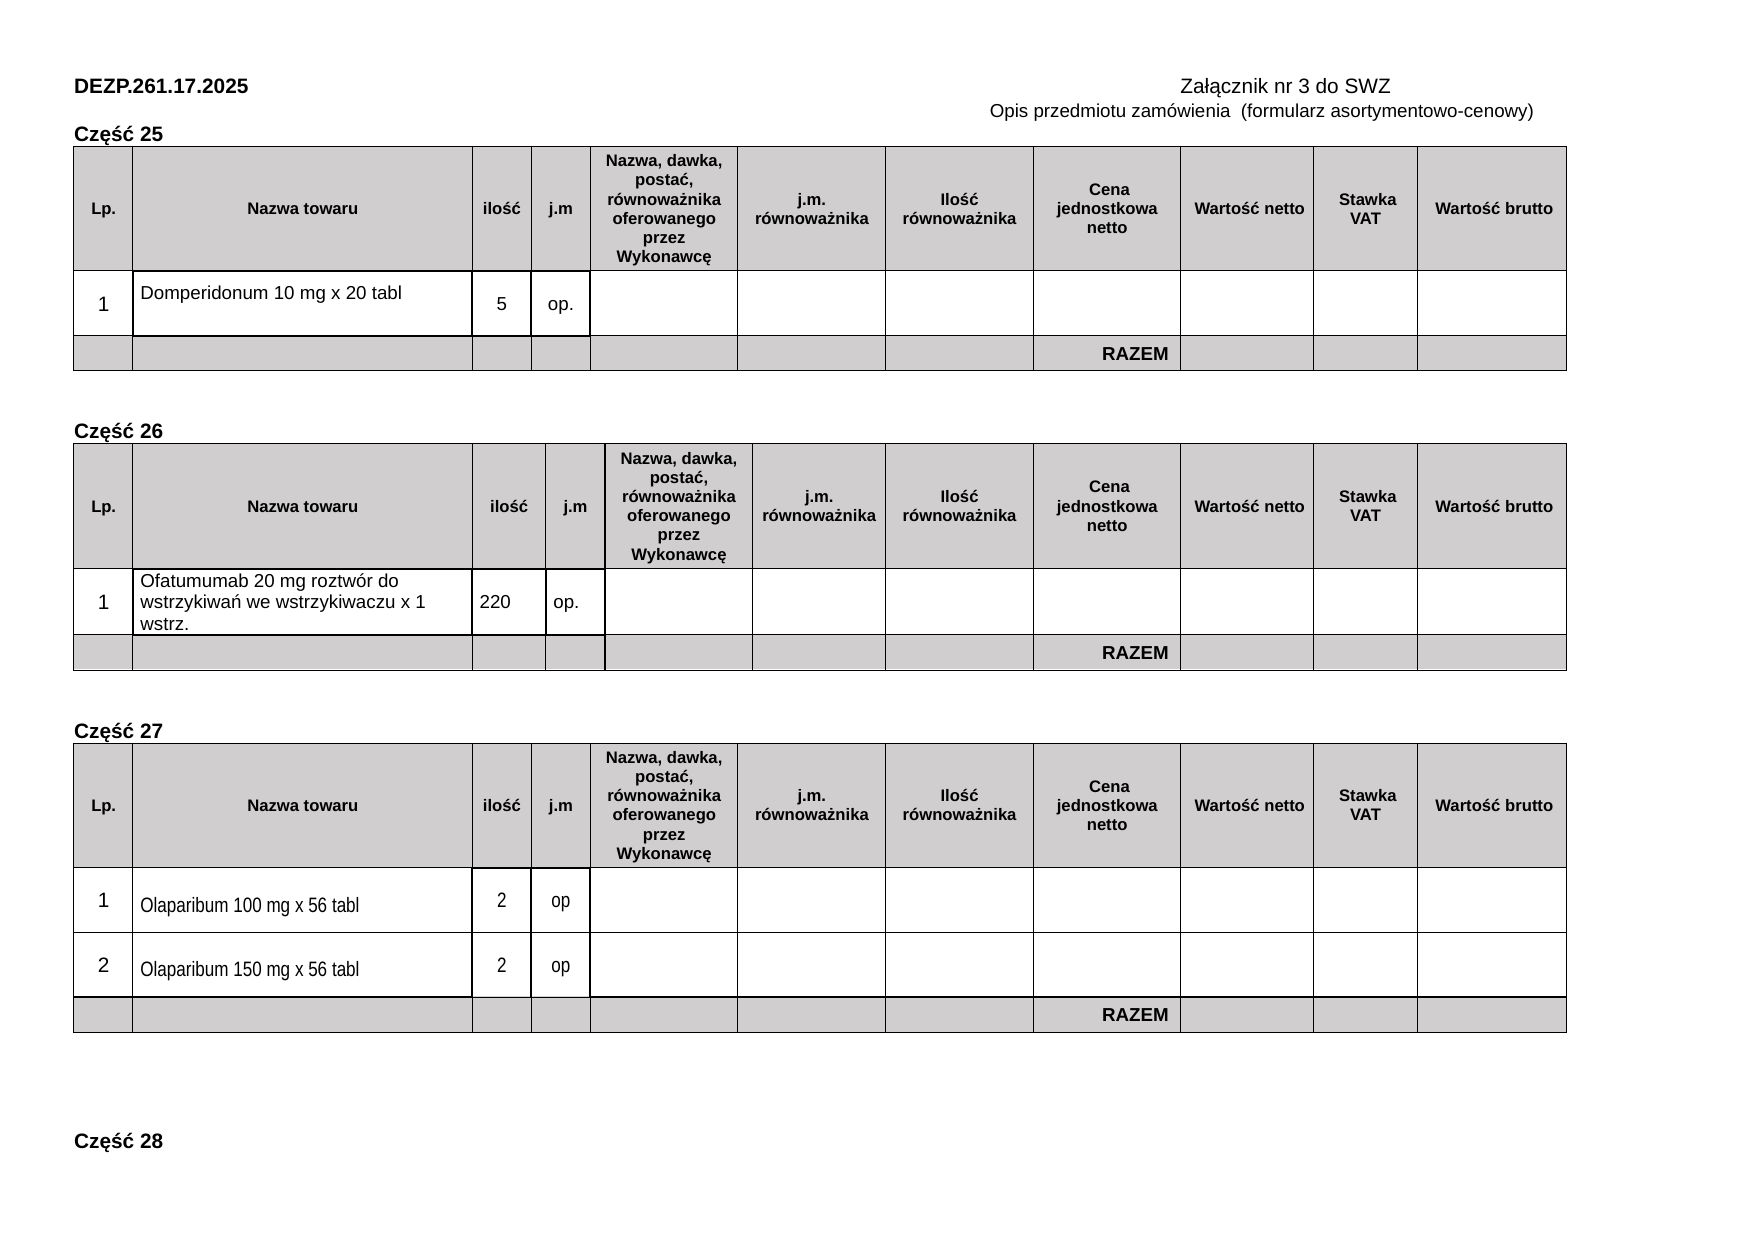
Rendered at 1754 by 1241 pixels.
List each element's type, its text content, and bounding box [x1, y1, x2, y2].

text Część 28 [74, 1129, 1606, 1153]
table_cell [753, 635, 885, 669]
table_header Ilość równoważnika [886, 147, 1033, 270]
table_header Cena jednostkowa netto [1034, 147, 1180, 270]
table_cell [1181, 933, 1313, 996]
table_cell 2 [473, 869, 530, 932]
table_cell op [532, 869, 589, 932]
table_cell [591, 933, 737, 996]
table_header Stawka VAT [1314, 744, 1417, 867]
table_header Lp. [74, 744, 132, 867]
table_cell [74, 635, 132, 669]
table_cell [1181, 569, 1313, 634]
table_cell [886, 635, 1033, 669]
table_cell 1 [74, 569, 132, 634]
table_cell [473, 636, 545, 669]
table_cell [1418, 933, 1566, 996]
table_cell [133, 998, 472, 1032]
table_header Wartość brutto [1418, 444, 1566, 568]
table_cell [1314, 635, 1417, 669]
table_cell [1418, 868, 1566, 932]
table_header Nazwa, dawka, postać, równoważnika oferowanego przez Wykonawcę [591, 147, 737, 270]
table_cell [1314, 933, 1417, 996]
table_cell Olaparibum 100 mg x 56 tabl [133, 868, 471, 932]
table_cell [591, 868, 737, 932]
table_header Nazwa, dawka, postać, równoważnika oferowanego przez Wykonawcę [591, 744, 737, 867]
text Część 26 [74, 419, 1606, 443]
table_cell [1314, 998, 1417, 1032]
table_cell RAZEM [1034, 998, 1180, 1032]
table_cell [133, 636, 472, 669]
table_cell [1034, 569, 1180, 634]
table_header Wartość netto [1181, 744, 1313, 867]
table_cell 220 [473, 570, 545, 634]
table_cell [1418, 635, 1566, 669]
table_header Lp. [74, 147, 132, 270]
table_cell [886, 569, 1033, 634]
table_cell [546, 636, 604, 669]
table_header Nazwa towaru [133, 444, 472, 568]
text Część 27 [74, 718, 1606, 742]
table_cell 2 [74, 933, 132, 996]
table_cell [738, 271, 885, 335]
table_cell [1314, 336, 1417, 370]
table_cell [133, 337, 472, 370]
table_cell [738, 933, 885, 996]
table_header j.m [532, 147, 590, 270]
table_cell [1034, 868, 1180, 932]
table_header ilość [473, 444, 545, 568]
table_header Wartość brutto [1418, 147, 1566, 270]
table_cell [1418, 998, 1566, 1032]
table_cell [591, 998, 737, 1032]
table_cell [886, 336, 1033, 370]
table_cell Olaparibum 150 mg x 56 tabl [133, 933, 471, 996]
table_cell [886, 868, 1033, 932]
table_header j.m. równoważnika [753, 444, 885, 568]
table_header Cena jednostkowa netto [1034, 444, 1180, 568]
table_cell op. [532, 272, 589, 335]
table_header Wartość netto [1181, 444, 1313, 568]
text Część 25 [74, 122, 1606, 146]
table_cell [1034, 271, 1180, 335]
table_cell [606, 635, 752, 669]
table_cell [74, 336, 132, 370]
table_header Wartość netto [1181, 147, 1313, 270]
table_cell RAZEM [1034, 635, 1180, 669]
table_header Nazwa towaru [133, 147, 472, 270]
table_cell [606, 569, 752, 634]
table_cell [753, 569, 885, 634]
table_header ilość [473, 147, 531, 270]
table_cell [1181, 635, 1313, 669]
table_cell [1418, 271, 1566, 335]
table_cell [591, 271, 737, 335]
table_cell [473, 998, 531, 1032]
table_cell [1314, 271, 1417, 335]
table_cell 1 [74, 271, 132, 335]
table_header Nazwa, dawka, postać, równoważnika oferowanego przez Wykonawcę [606, 444, 752, 568]
table_cell 2 [473, 933, 530, 996]
table_cell op. [547, 570, 604, 634]
table_cell [1314, 868, 1417, 932]
table_header Stawka VAT [1314, 444, 1417, 568]
table_cell [1034, 933, 1180, 996]
table_cell [1418, 569, 1566, 634]
table_cell [738, 998, 885, 1032]
table_header ilość [473, 744, 531, 867]
table_cell [1418, 336, 1566, 370]
table_cell [738, 868, 885, 932]
table_cell [738, 336, 885, 370]
table_cell 5 [473, 272, 530, 335]
table_header j.m [532, 744, 590, 867]
table_cell [1181, 998, 1313, 1032]
table_cell [886, 271, 1033, 335]
table_cell RAZEM [1034, 336, 1180, 370]
table_cell [532, 337, 590, 370]
table_header Stawka VAT [1314, 147, 1417, 270]
table_header j.m. równoważnika [738, 147, 885, 270]
table_cell [1181, 868, 1313, 932]
table_cell [1314, 569, 1417, 634]
table_header Ilość równoważnika [886, 444, 1033, 568]
table_cell 1 [74, 868, 132, 932]
table_header Nazwa towaru [133, 744, 472, 867]
table_header j.m. równoważnika [738, 744, 885, 867]
table_cell [473, 337, 531, 370]
table_cell Ofatumumab 20 mg roztwór do wstrzykiwań we wstrzykiwaczu x 1 wstrz. [134, 570, 471, 634]
table_header Lp. [74, 444, 132, 568]
table_header j.m [546, 444, 604, 568]
table_header Cena jednostkowa netto [1034, 744, 1180, 867]
table_cell [532, 998, 590, 1032]
table_cell [1181, 336, 1313, 370]
table_cell [74, 998, 132, 1032]
table_cell op [532, 933, 589, 996]
table_cell [1181, 271, 1313, 335]
table_cell [886, 998, 1033, 1032]
table_cell Domperidonum 10 mg x 20 tabl [134, 272, 471, 335]
table_header Wartość brutto [1418, 744, 1566, 867]
table_cell [591, 336, 737, 370]
table_cell [886, 933, 1033, 996]
table_header Ilość równoważnika [886, 744, 1033, 867]
